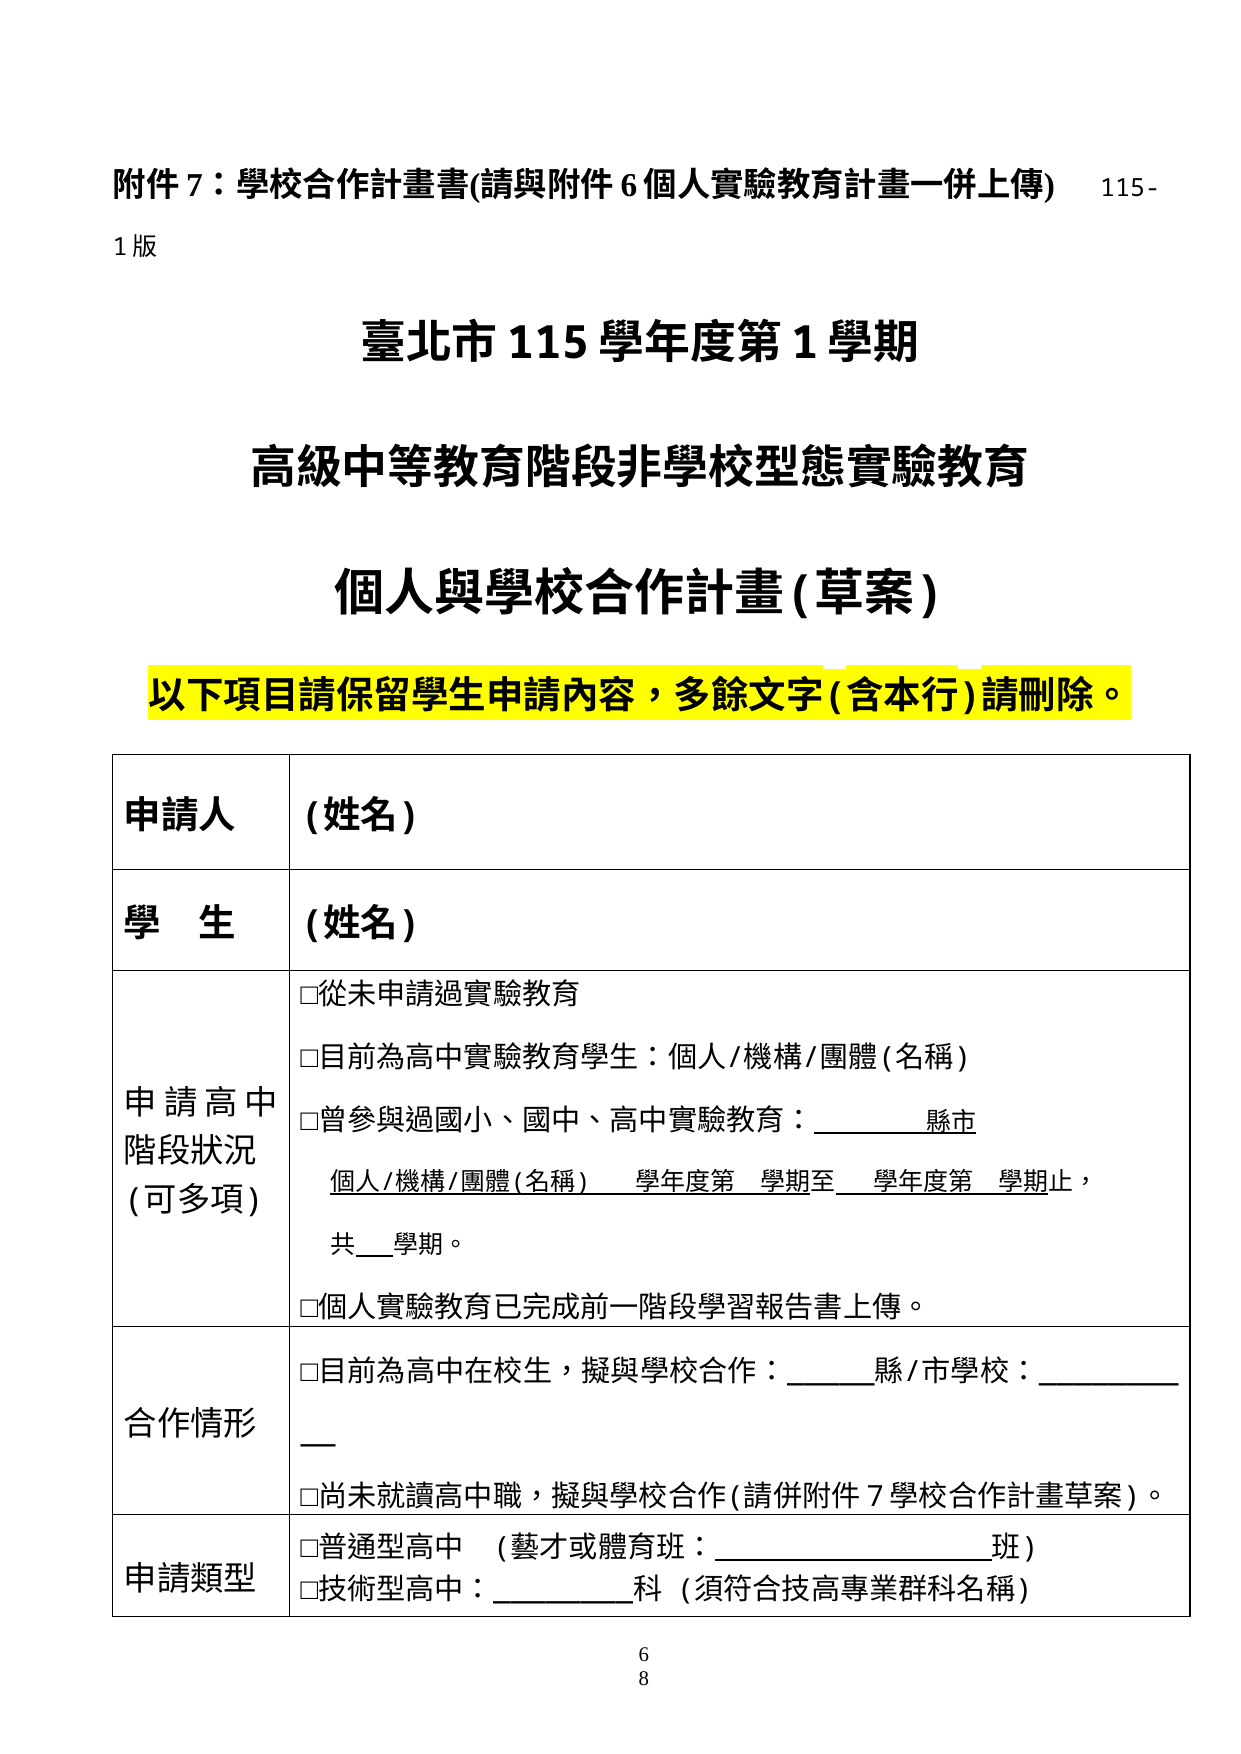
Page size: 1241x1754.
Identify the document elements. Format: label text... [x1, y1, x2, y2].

text 臺北市115學年度第1學期 [112, 265, 1167, 390]
table_cell 合作情形 [113, 1327, 289, 1514]
table_cell 學 生 [113, 870, 289, 970]
text 高級中等教育階段非學校型態實驗教育 [112, 390, 1167, 515]
table_cell 申請高中階段狀況 (可多項) [113, 971, 289, 1326]
table_cell □普通型高中 (藝才或體育班： 班) □技術型高中：________科 (須符合技高專業群科名稱) [290, 1515, 1189, 1616]
table_header 申請人 [113, 755, 289, 868]
table_header (姓名) [290, 755, 1189, 868]
text 個人與學校合作計畫(草案) [112, 515, 1167, 640]
text 附件7：學校合作計畫書(請與附件6個人實驗教育計畫一併上傳) 115-1版 [112, 140, 1167, 265]
text 以下項目請保留學生申請內容，多餘文字(含本行)請刪除。 [112, 665, 1167, 720]
table_cell (姓名) [290, 870, 1189, 970]
table_cell □目前為高中在校生，擬與學校合作：_____縣/市學校：__________ □尚未就讀高中職，擬與學校合作(請併附件7學校合作計畫草案)。 [290, 1327, 1189, 1514]
table_cell 申請類型 [113, 1515, 289, 1616]
table_cell □從未申請過實驗教育 □目前為高中實驗教育學生：個人/機構/團體(名稱) □曾參與過國小、國中、高中實驗教育： 縣市 個人/機構/團體(名稱) 學年度第 學期至 學年度第 學期止， 共 學期。 □個人實驗教育已完成前一階段學習報告書上傳。 [290, 971, 1189, 1326]
